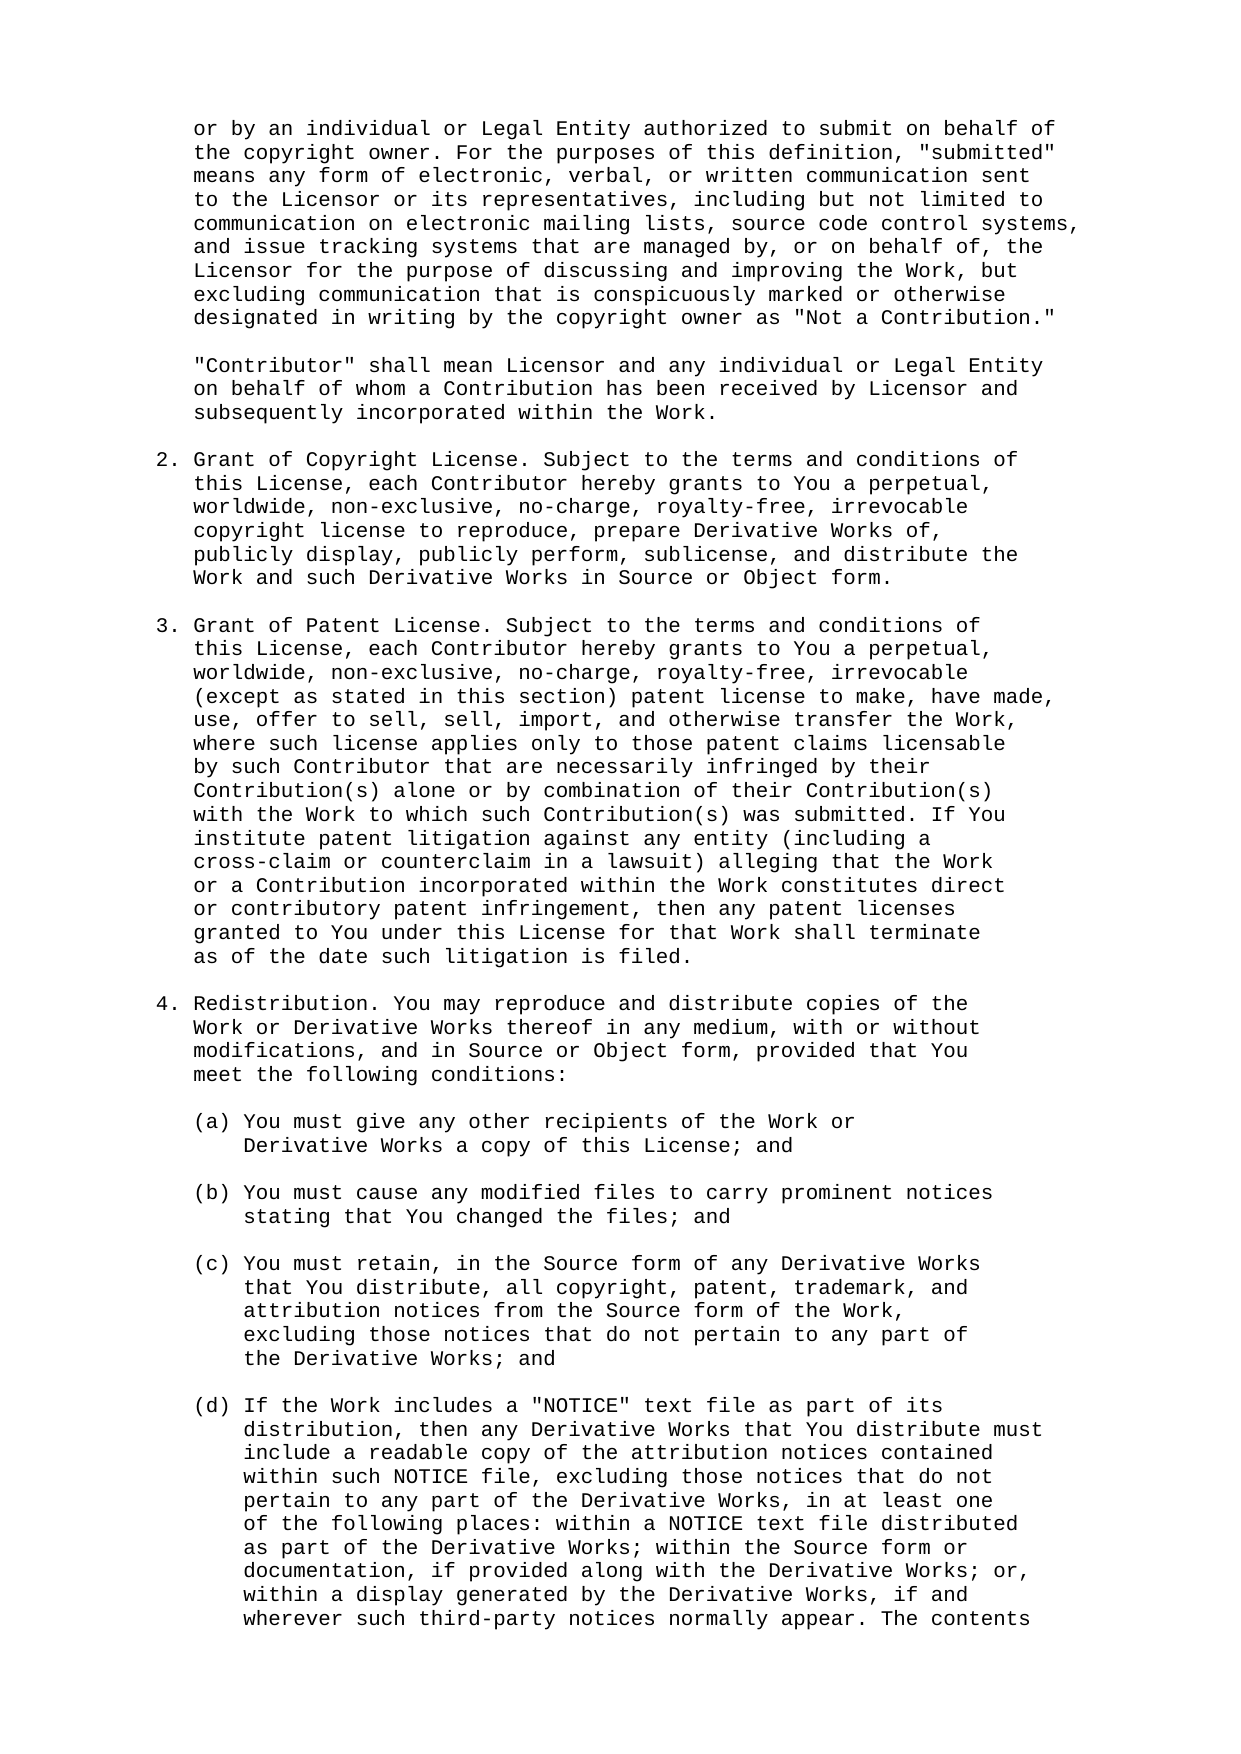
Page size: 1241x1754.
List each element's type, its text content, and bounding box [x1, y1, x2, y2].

text as part of the Derivative Works; within the Source form or [118, 1537, 1122, 1561]
text (d) If the Work includes a "NOTICE" text file as part of its [118, 1395, 1122, 1419]
text excluding those notices that do not pertain to any part of [118, 1324, 1122, 1348]
text modifications, and in Source or Object form, provided that You [118, 1040, 1122, 1064]
text as of the date such litigation is filed. [118, 946, 1122, 969]
text Licensor for the purpose of discussing and improving the Work, but [118, 260, 1122, 284]
text by such Contributor that are necessarily infringed by their [118, 757, 1122, 780]
text 4. Redistribution. You may reproduce and distribute copies of the [118, 993, 1122, 1017]
text distribution, then any Derivative Works that You distribute must [118, 1419, 1122, 1442]
text publicly display, publicly perform, sublicense, and distribute the [118, 544, 1122, 567]
text communication on electronic mailing lists, source code control systems, [118, 213, 1122, 236]
text subsequently incorporated within the Work. [118, 402, 1122, 426]
text this License, each Contributor hereby grants to You a perpetual, [118, 638, 1122, 662]
text Work or Derivative Works thereof in any medium, with or without [118, 1017, 1122, 1040]
text means any form of electronic, verbal, or written communication sent [118, 165, 1122, 189]
text Work and such Derivative Works in Source or Object form. [118, 567, 1122, 591]
text within such NOTICE file, excluding those notices that do not [118, 1466, 1122, 1489]
text on behalf of whom a Contribution has been received by Licensor and [118, 378, 1122, 402]
text "Contributor" shall mean Licensor and any individual or Legal Entity [118, 354, 1122, 378]
text 2. Grant of Copyright License. Subject to the terms and conditions of [118, 449, 1122, 473]
text this License, each Contributor hereby grants to You a perpetual, [118, 473, 1122, 496]
text to the Licensor or its representatives, including but not limited to [118, 189, 1122, 213]
text within a display generated by the Derivative Works, if and [118, 1584, 1122, 1608]
text and issue tracking systems that are managed by, or on behalf of, the [118, 236, 1122, 260]
text cross-claim or counterclaim in a lawsuit) alleging that the Work [118, 851, 1122, 875]
text Contribution(s) alone or by combination of their Contribution(s) [118, 780, 1122, 804]
text designated in writing by the copyright owner as "Not a Contribution." [118, 307, 1122, 331]
text the Derivative Works; and [118, 1348, 1122, 1371]
text pertain to any part of the Derivative Works, in at least one [118, 1489, 1122, 1513]
text with the Work to which such Contribution(s) was submitted. If You [118, 804, 1122, 827]
text excluding communication that is conspicuously marked or otherwise [118, 284, 1122, 307]
text (b) You must cause any modified files to carry prominent notices [118, 1182, 1122, 1206]
text meet the following conditions: [118, 1064, 1122, 1088]
text of the following places: within a NOTICE text file distributed [118, 1513, 1122, 1537]
text (c) You must retain, in the Source form of any Derivative Works [118, 1253, 1122, 1277]
text or a Contribution incorporated within the Work constitutes direct [118, 875, 1122, 898]
text 3. Grant of Patent License. Subject to the terms and conditions of [118, 615, 1122, 638]
text or by an individual or Legal Entity authorized to submit on behalf of [118, 118, 1122, 142]
text wherever such third-party notices normally appear. The contents [118, 1608, 1122, 1631]
text copyright license to reproduce, prepare Derivative Works of, [118, 520, 1122, 544]
text attribution notices from the Source form of the Work, [118, 1300, 1122, 1324]
text granted to You under this License for that Work shall terminate [118, 922, 1122, 946]
text worldwide, non-exclusive, no-charge, royalty-free, irrevocable [118, 662, 1122, 686]
text documentation, if provided along with the Derivative Works; or, [118, 1561, 1122, 1584]
text the copyright owner. For the purposes of this definition, "submitted" [118, 142, 1122, 165]
text institute patent litigation against any entity (including a [118, 827, 1122, 851]
text (except as stated in this section) patent license to make, have made, [118, 686, 1122, 709]
text (a) You must give any other recipients of the Work or [118, 1111, 1122, 1135]
text use, offer to sell, sell, import, and otherwise transfer the Work, [118, 709, 1122, 733]
text worldwide, non-exclusive, no-charge, royalty-free, irrevocable [118, 496, 1122, 520]
text where such license applies only to those patent claims licensable [118, 733, 1122, 757]
text stating that You changed the files; and [118, 1206, 1122, 1229]
text that You distribute, all copyright, patent, trademark, and [118, 1277, 1122, 1300]
text Derivative Works a copy of this License; and [118, 1135, 1122, 1158]
text or contributory patent infringement, then any patent licenses [118, 898, 1122, 922]
text include a readable copy of the attribution notices contained [118, 1442, 1122, 1466]
